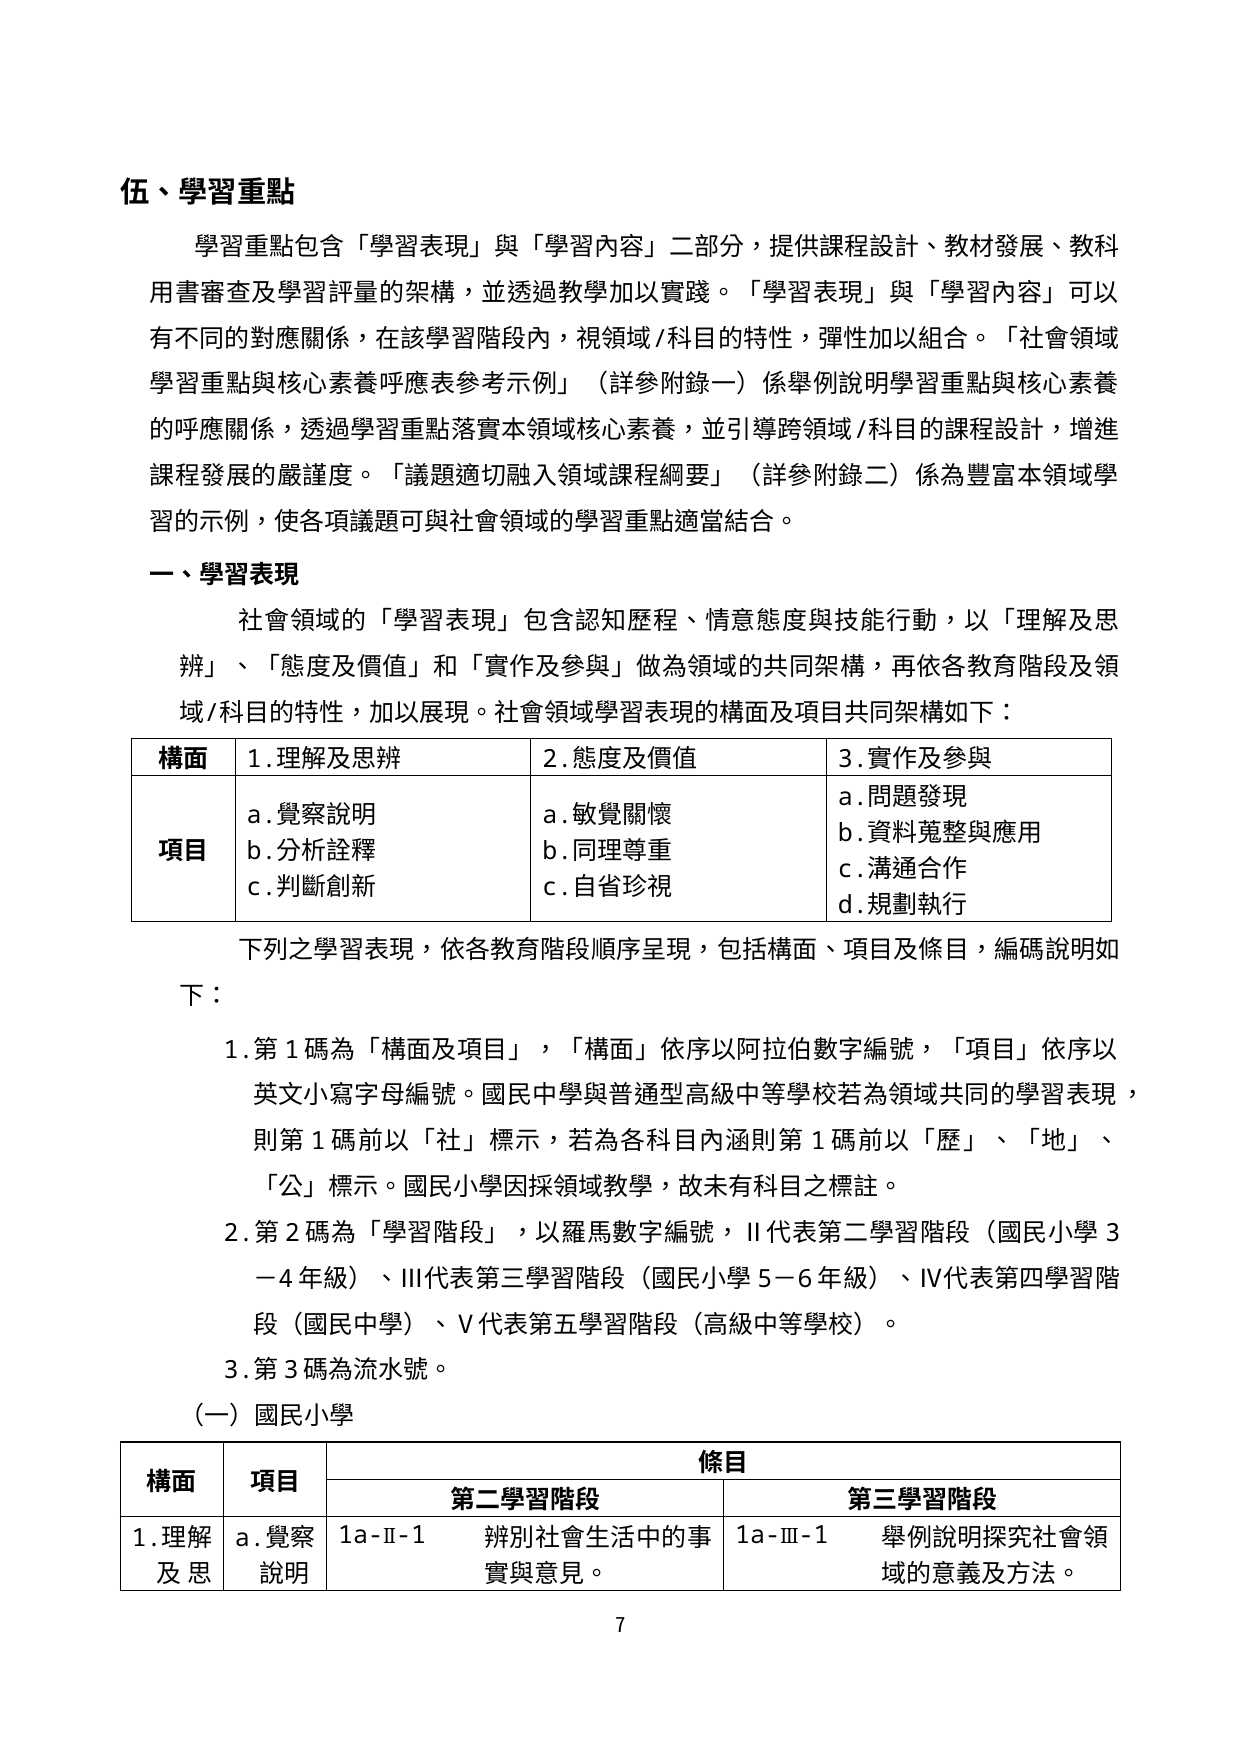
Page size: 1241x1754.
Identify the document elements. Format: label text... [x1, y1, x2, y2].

text 1.第1碼為「構面及項目」，「構面」依序以阿拉伯數字編號，「項目」依序以英文小寫字母編號。國民中學與普通型高級中等學校若為領域共同的學習表現，則第1碼前以「社」標示，若為各科目內涵則第1碼前以「歷」、「地」、「公」標示。國民小學因採領域教學，故未有科目之標註。 [223, 1021, 1120, 1205]
table_cell a.問題發現 b.資料蒐整與應用 c.溝通合作 d.規劃執行 [827, 776, 1111, 921]
text 社會領域的「學習表現」包含認知歷程、情意態度與技能行動，以「理解及思辨」、「態度及價值」和「實作及參與」做為領域的共同架構，再依各教育階段及領域/科目的特性，加以展現。社會領域學習表現的構面及項目共同架構如下： [179, 593, 1120, 730]
table_cell 辨別社會生活中的事實與意見。 [473, 1517, 723, 1589]
table_cell 1a-Ⅲ-1 [724, 1517, 870, 1589]
text 學習重點包含「學習表現」與「學習內容」二部分，提供課程設計、教材發展、教科用書審查及學習評量的架構，並透過教學加以實踐。「學習表現」與「學習內容」可以有不同的對應關係，在該學習階段內，視領域/科目的特性，彈性加以組合。「社會領域學習重點與核心素養呼應表參考示例」（詳參附錄一）係舉例說明學習重點與核心素養的呼應關係，透過學習重點落實本領域核心素養，並引導跨領域/科目的課程設計，增進課程發展的嚴謹度。「議題適切融入領域課程綱要」（詳參附錄二）係為豐富本領域學習的示例，使各項議題可與社會領域的學習重點適當結合。 [149, 219, 1120, 539]
table_header 1.理解及思辨 [236, 739, 530, 775]
text 3.第3碼為流水號。 [223, 1342, 1120, 1388]
table_cell 第三學習階段 [724, 1480, 1120, 1516]
table_cell 舉例說明探究社會領域的意義及方法。 [870, 1517, 1120, 1589]
table_cell 1a-Ⅱ-1 [327, 1517, 473, 1589]
table_cell 1.理解及思 [121, 1517, 223, 1589]
text 伍、學習重點 [120, 165, 1120, 211]
table_header 3.實作及參與 [827, 739, 1111, 775]
table_cell a.覺察說明 [224, 1517, 326, 1589]
table_header 構面 [132, 739, 235, 775]
text 2.第2碼為「學習階段」，以羅馬數字編號，Ⅱ代表第二學習階段（國民小學3－4年級）、Ⅲ代表第三學習階段（國民小學5－6年級）、Ⅳ代表第四學習階段（國民中學）、Ⅴ代表第五學習階段（高級中等學校）。 [223, 1205, 1120, 1342]
table_header 構面 [121, 1443, 223, 1516]
table_header 2.態度及價值 [531, 739, 826, 775]
table_cell a.覺察說明 b.分析詮釋 c.判斷創新 [236, 776, 530, 921]
text 下列之學習表現，依各教育階段順序呈現，包括構面、項目及條目，編碼說明如下： [179, 922, 1120, 1014]
table_header 項目 [224, 1443, 326, 1516]
text 一、學習表現 [149, 547, 1120, 593]
table_header 條目 [327, 1443, 1120, 1479]
table_cell a.敏覺關懷 b.同理尊重 c.自省珍視 [531, 776, 826, 921]
text （一）國民小學 [120, 1388, 1120, 1434]
table_cell 項目 [132, 776, 235, 921]
table_cell 第二學習階段 [327, 1480, 723, 1516]
